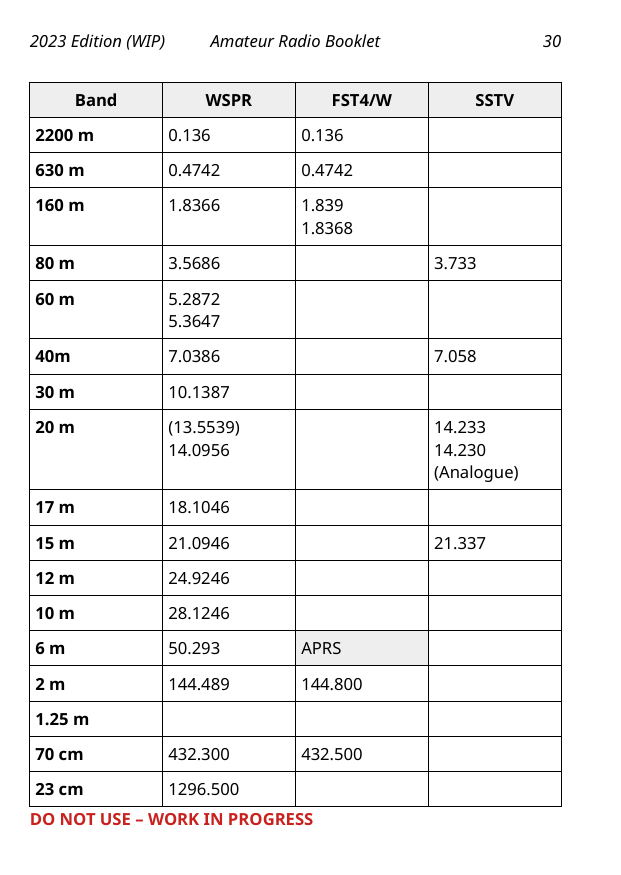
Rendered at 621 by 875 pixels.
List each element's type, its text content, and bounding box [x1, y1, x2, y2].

table_cell 50.293 [163, 631, 295, 665]
table_cell 0.136 [163, 118, 295, 152]
table_cell [163, 702, 295, 736]
table_cell [296, 410, 428, 489]
table_cell 12 m [30, 561, 162, 595]
table_cell [429, 702, 561, 736]
table_cell 7.0386 [163, 339, 295, 373]
table_cell 23 cm [30, 772, 162, 806]
table_cell 21.0946 [163, 526, 295, 560]
table_cell [296, 702, 428, 736]
table_cell 80 m [30, 246, 162, 280]
table_cell [296, 375, 428, 409]
table_cell 2 m [30, 666, 162, 701]
table_cell 432.500 [296, 737, 428, 771]
table_cell [429, 737, 561, 771]
table_header SSTV [429, 83, 561, 117]
table_cell 1.8366 [163, 188, 295, 245]
table_cell 40m [30, 339, 162, 373]
table_cell [296, 246, 428, 280]
table_cell 0.4742 [296, 153, 428, 187]
table_cell [296, 596, 428, 630]
table_cell 0.4742 [163, 153, 295, 187]
table_cell 0.136 [296, 118, 428, 152]
table_cell 1.25 m [30, 702, 162, 736]
table_cell 3.733 [429, 246, 561, 280]
table_cell 10 m [30, 596, 162, 630]
table_cell 60 m [30, 281, 162, 338]
table_cell 10.1387 [163, 375, 295, 409]
table_cell [296, 281, 428, 338]
table_cell 5.2872 5.3647 [163, 281, 295, 338]
table_cell [429, 118, 561, 152]
table_cell 160 m [30, 188, 162, 245]
table_header Band [30, 83, 162, 117]
table_cell 30 m [30, 375, 162, 409]
table_cell 6 m [30, 631, 162, 665]
table_cell [296, 490, 428, 524]
table_cell [296, 339, 428, 373]
table_cell APRS [296, 631, 428, 665]
table_cell [296, 772, 428, 806]
table_cell [429, 596, 561, 630]
table_cell [296, 526, 428, 560]
table_cell 17 m [30, 490, 162, 524]
table_cell 14.233 14.230 (Analogue) [429, 410, 561, 489]
table_cell 432.300 [163, 737, 295, 771]
table_cell (13.5539) 14.0956 [163, 410, 295, 489]
table_cell [429, 631, 561, 665]
table_cell 7.058 [429, 339, 561, 373]
table_cell [296, 561, 428, 595]
table_cell 3.5686 [163, 246, 295, 280]
table_cell 70 cm [30, 737, 162, 771]
text DO NOT USE – WORK IN PROGRESS [29, 807, 561, 830]
table_cell [429, 666, 561, 701]
table_cell 144.800 [296, 666, 428, 701]
table_cell 24.9246 [163, 561, 295, 595]
table_cell 630 m [30, 153, 162, 187]
table_cell [429, 281, 561, 338]
table_cell [429, 561, 561, 595]
table_cell [429, 490, 561, 524]
table_cell 20 m [30, 410, 162, 489]
table_cell 1.839 1.8368 [296, 188, 428, 245]
table_cell 15 m [30, 526, 162, 560]
table_header FST4/W [296, 83, 428, 117]
table_header WSPR [163, 83, 295, 117]
table_cell [429, 188, 561, 245]
table_cell 2200 m [30, 118, 162, 152]
table_cell [429, 375, 561, 409]
table_cell 1296.500 [163, 772, 295, 806]
table_cell 18.1046 [163, 490, 295, 524]
table_cell [429, 772, 561, 806]
table_cell [429, 153, 561, 187]
table_cell 21.337 [429, 526, 561, 560]
table_cell 144.489 [163, 666, 295, 701]
table_cell 28.1246 [163, 596, 295, 630]
